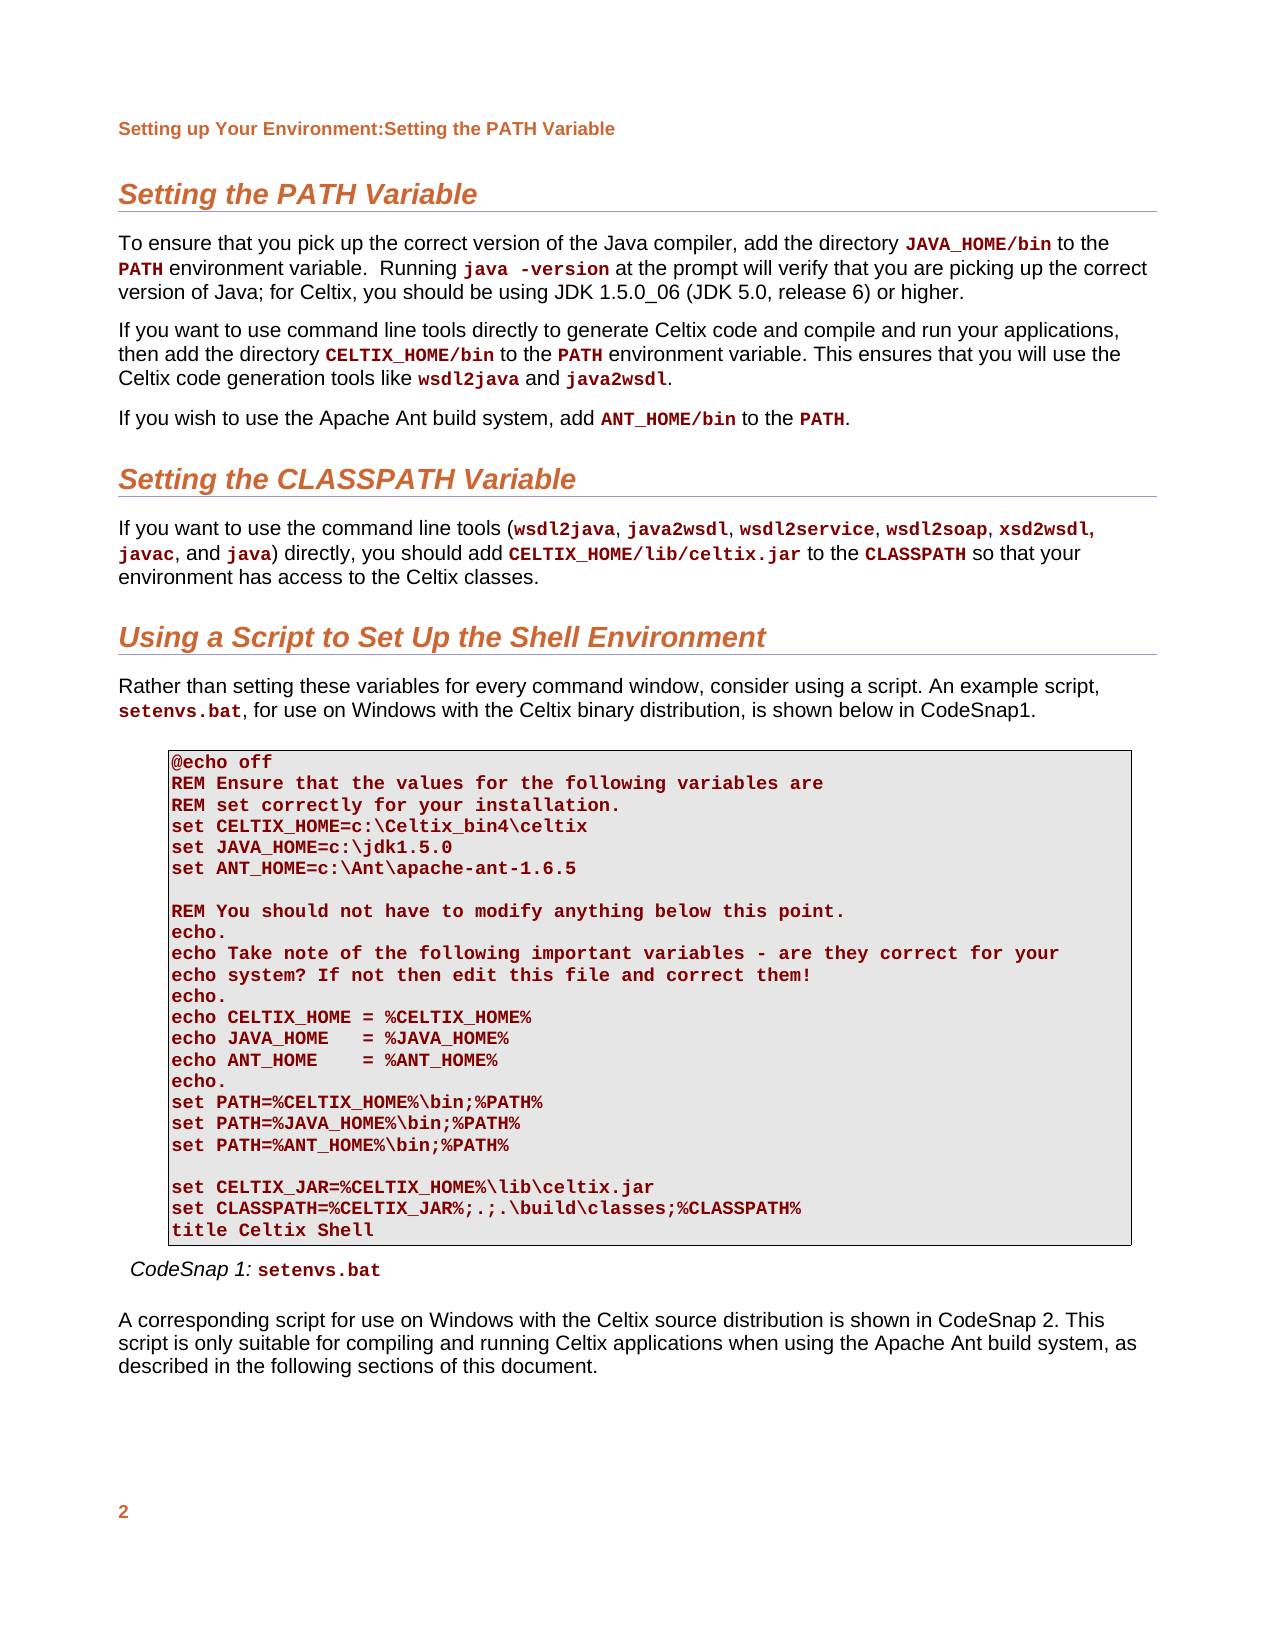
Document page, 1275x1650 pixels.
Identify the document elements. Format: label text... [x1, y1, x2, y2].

text set PATH=%ANT_HOME%\bin;%PATH% [169, 1132, 1131, 1153]
text set JAVA_HOME=c:\jdk1.5.0 [169, 835, 1131, 856]
text REM Ensure that the values for the following variables are [169, 771, 1131, 792]
text set PATH=%JAVA_HOME%\bin;%PATH% [169, 1111, 1131, 1132]
text set ANT_HOME=c:\Ant\apache-ant-1.6.5 [169, 856, 1131, 877]
subtitle Setting the PATH Variable [118, 178, 1157, 211]
text To ensure that you pick up the correct version of the Java compiler, add the directory JAVA_HOME/bin to the PATH environment variable. Running java -version at the prompt will verify that you are picking up the correct version of Java; for Celtix, you should be using JDK 1.5.0_06 (JDK 5.0, release 6) or higher. [118, 232, 1157, 304]
text echo. [169, 920, 1131, 941]
subtitle Setting the CLASSPATH Variable [118, 463, 1157, 496]
text echo system? If not then edit this file and correct them! [169, 962, 1131, 983]
text set PATH=%CELTIX_HOME%\bin;%PATH% [169, 1090, 1131, 1111]
text A corresponding script for use on Windows with the Celtix source distribution is shown in CodeSnap 2. This script is only suitable for compiling and running Celtix applications when using the Apache Ant build system, as described in the following sections of this document. [118, 1308, 1157, 1378]
text REM set correctly for your installation. [169, 792, 1131, 813]
text If you want to use command line tools directly to generate Celtix code and compile and run your applications, then add the directory CELTIX_HOME/bin to the PATH environment variable. This ensures that you will use the Celtix code generation tools like wsdl2java and java2wsdl. [118, 319, 1157, 391]
text CodeSnap 1: setenvs.bat [130, 1257, 1169, 1282]
text REM You should not have to modify anything below this point. [169, 898, 1131, 920]
text If you want to use the command line tools (wsdl2java, java2wsdl, wsdl2service, wsdl2soap, xsd2wsdl, javac, and java) directly, you should add CELTIX_HOME/lib/celtix.jar to the CLASSPATH so that your environment has access to the Celtix classes. [118, 517, 1157, 589]
text set CLASSPATH=%CELTIX_JAR%;.;.\build\classes;%CLASSPATH% [169, 1196, 1131, 1217]
text echo CELTIX_HOME = %CELTIX_HOME% [169, 1005, 1131, 1026]
subtitle Using a Script to Set Up the Shell Environment [118, 621, 1157, 654]
text set CELTIX_JAR=%CELTIX_HOME%\lib\celtix.jar [169, 1175, 1131, 1196]
text echo. [169, 983, 1131, 1005]
text echo Take note of the following important variables - are they correct for your [169, 941, 1131, 962]
text Rather than setting these variables for every command window, consider using a script. An example script, setenvs.bat, for use on Windows with the Celtix binary distribution, is shown below in CodeSnap1. [118, 675, 1157, 723]
text set CELTIX_HOME=c:\Celtix_bin4\celtix [169, 813, 1131, 835]
text @echo off [169, 751, 1131, 771]
text title Celtix Shell [169, 1217, 1131, 1245]
text echo JAVA_HOME = %JAVA_HOME% [169, 1026, 1131, 1047]
text echo. [169, 1068, 1131, 1090]
text echo ANT_HOME = %ANT_HOME% [169, 1047, 1131, 1068]
text If you wish to use the Apache Ant build system, add ANT_HOME/bin to the PATH. [118, 406, 1157, 431]
